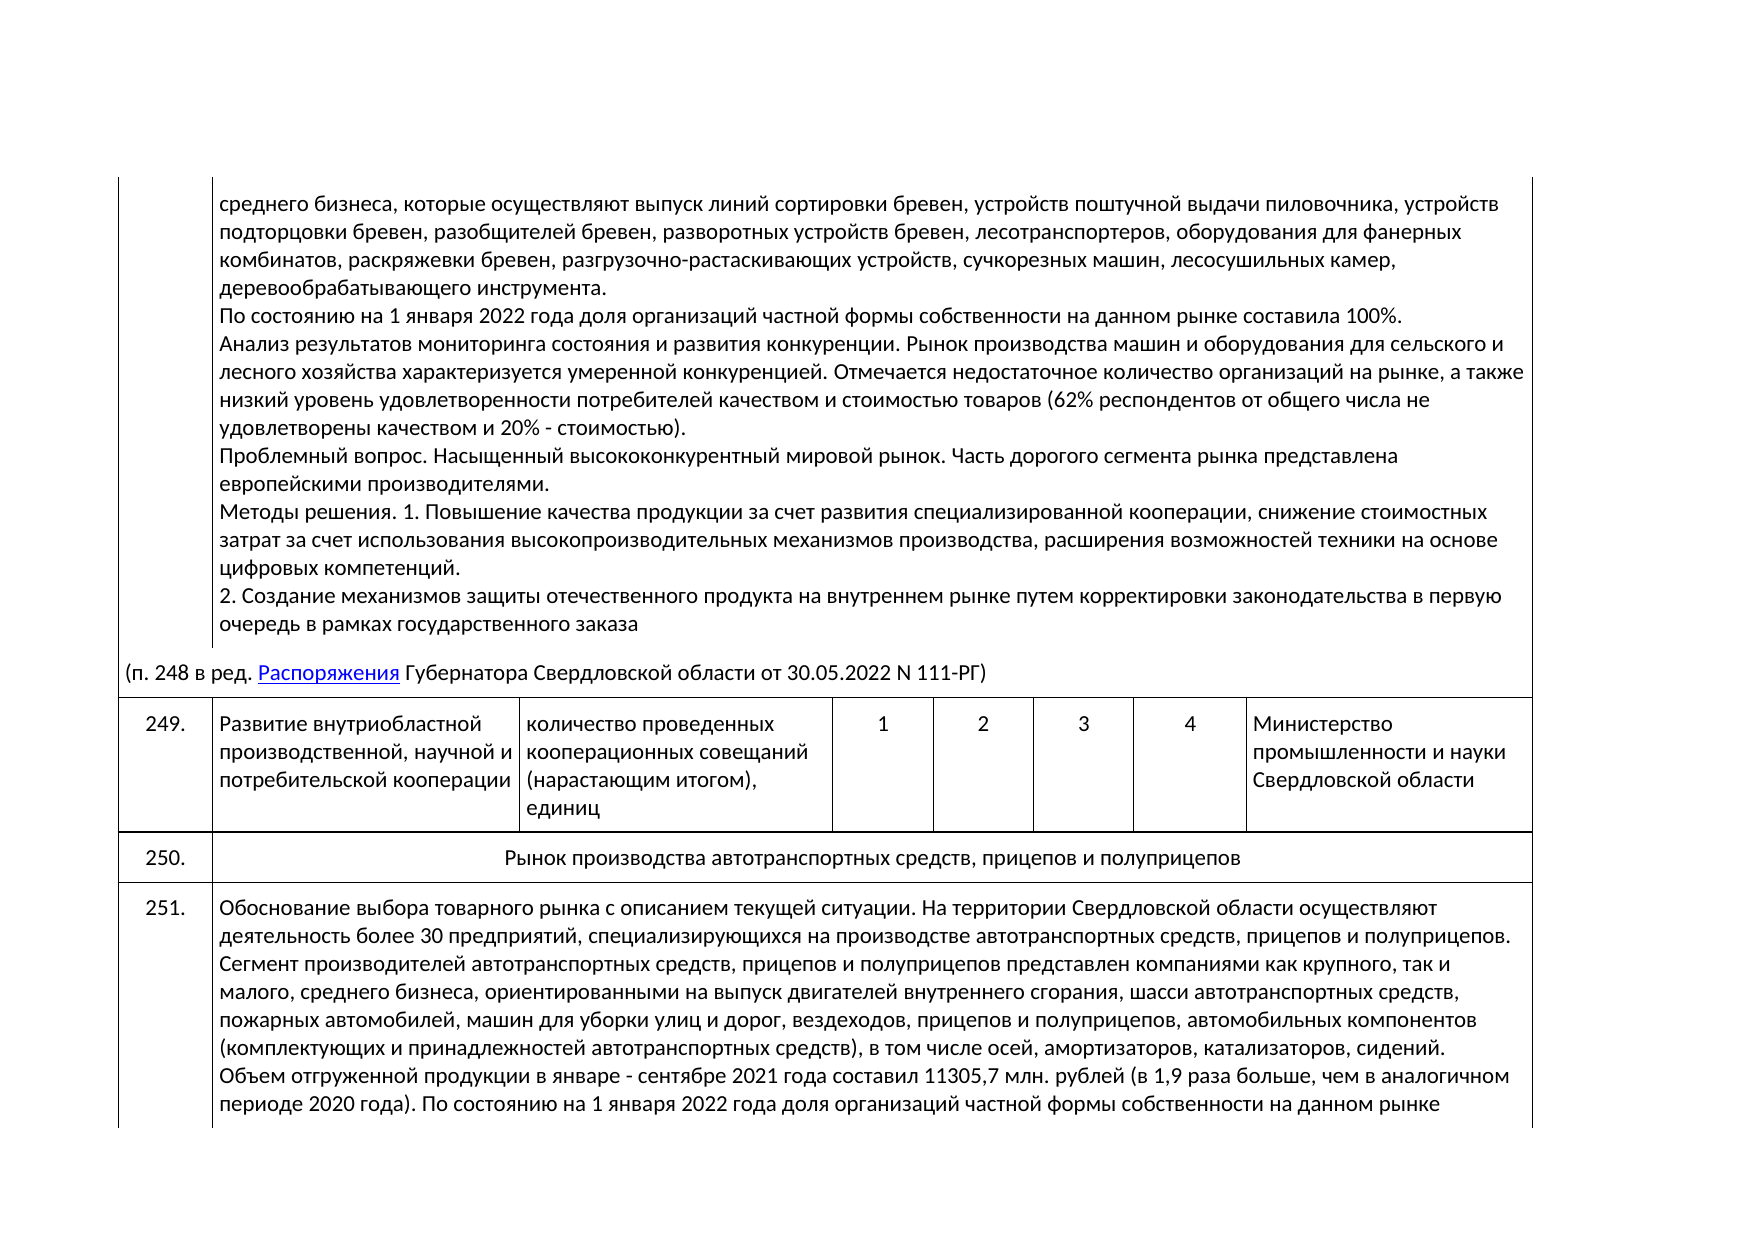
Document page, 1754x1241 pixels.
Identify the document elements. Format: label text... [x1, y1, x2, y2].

table_cell Рынок производства автотранспортных средств, прицепов и полуприцепов [213, 833, 1532, 882]
table_cell 251. [119, 883, 212, 1128]
table_cell среднего бизнеса, которые осуществляют выпуск линий сортировки бревен, устройств поштучной выдачи пиловочника, устройств подторцовки бревен, разобщителей бревен, разворотных устройств бревен, лесотранспортеров, оборудования для фанерных комбинатов, раскряжевки бревен, разгрузочно-растаскивающих устройств, сучкорезных машин, лесосушильных камер, деревообрабатывающего инструмента. По состоянию на 1 января 2022 года доля организаций частной формы собственности на данном рынке составила 100%. Анализ результатов мониторинга состояния и развития конкуренции. Рынок производства машин и оборудования для сельского и лесного хозяйства характеризуется умеренной конкуренцией. Отмечается недостаточное количество организаций на рынке, а также низкий уровень удовлетворенности потребителей качеством и стоимостью товаров (62% респондентов от общего числа не удовлетворены качеством и 20% - стоимостью). Проблемный вопрос. Насыщенный высококонкурентный мировой рынок. Часть дорогого сегмента рынка представлена европейскими производителями. Методы решения. 1. Повышение качества продукции за счет развития специализированной кооперации, снижение стоимостных затрат за счет использования высокопроизводительных механизмов производства, расширения возможностей техники на основе цифровых компетенций. 2. Создание механизмов защиты отечественного продукта на внутреннем рынке путем корректировки законодательства в первую очередь в рамках государственного заказа [213, 178, 1532, 648]
table_cell 4 [1134, 698, 1246, 831]
table_cell Обоснование выбора товарного рынка с описанием текущей ситуации. На территории Свердловской области осуществляют деятельность более 30 предприятий, специализирующихся на производстве автотранспортных средств, прицепов и полуприцепов. Сегмент производителей автотранспортных средств, прицепов и полуприцепов представлен компаниями как крупного, так и малого, среднего бизнеса, ориентированными на выпуск двигателей внутреннего сгорания, шасси автотранспортных средств, пожарных автомобилей, машин для уборки улиц и дорог, вездеходов, прицепов и полуприцепов, автомобильных компонентов (комплектующих и принадлежностей автотранспортных средств), в том числе осей, амортизаторов, катализаторов, сидений. Объем отгруженной продукции в январе - сентябре 2021 года составил 11305,7 млн. рублей (в 1,9 раза больше, чем в аналогичном периоде 2020 года). По состоянию на 1 января 2022 года доля организаций частной формы собственности на данном рынке [213, 883, 1532, 1128]
table_cell 249. [119, 698, 212, 831]
table_cell 250. [119, 833, 212, 882]
table_cell [119, 178, 212, 648]
table_cell (п. 248 в ред. Распоряжения Губернатора Свердловской области от 30.05.2022 N 111-РГ) [119, 648, 1532, 697]
table_cell 1 [833, 698, 933, 831]
table_cell количество проведенных кооперационных совещаний (нарастающим итогом), единиц [520, 698, 832, 831]
table_cell 3 [1034, 698, 1133, 831]
table_cell Министерство промышленности и науки Свердловской области [1247, 698, 1532, 831]
table_cell 2 [934, 698, 1033, 831]
table_cell Развитие внутриобластной производственной, научной и потребительской кооперации [213, 698, 519, 831]
